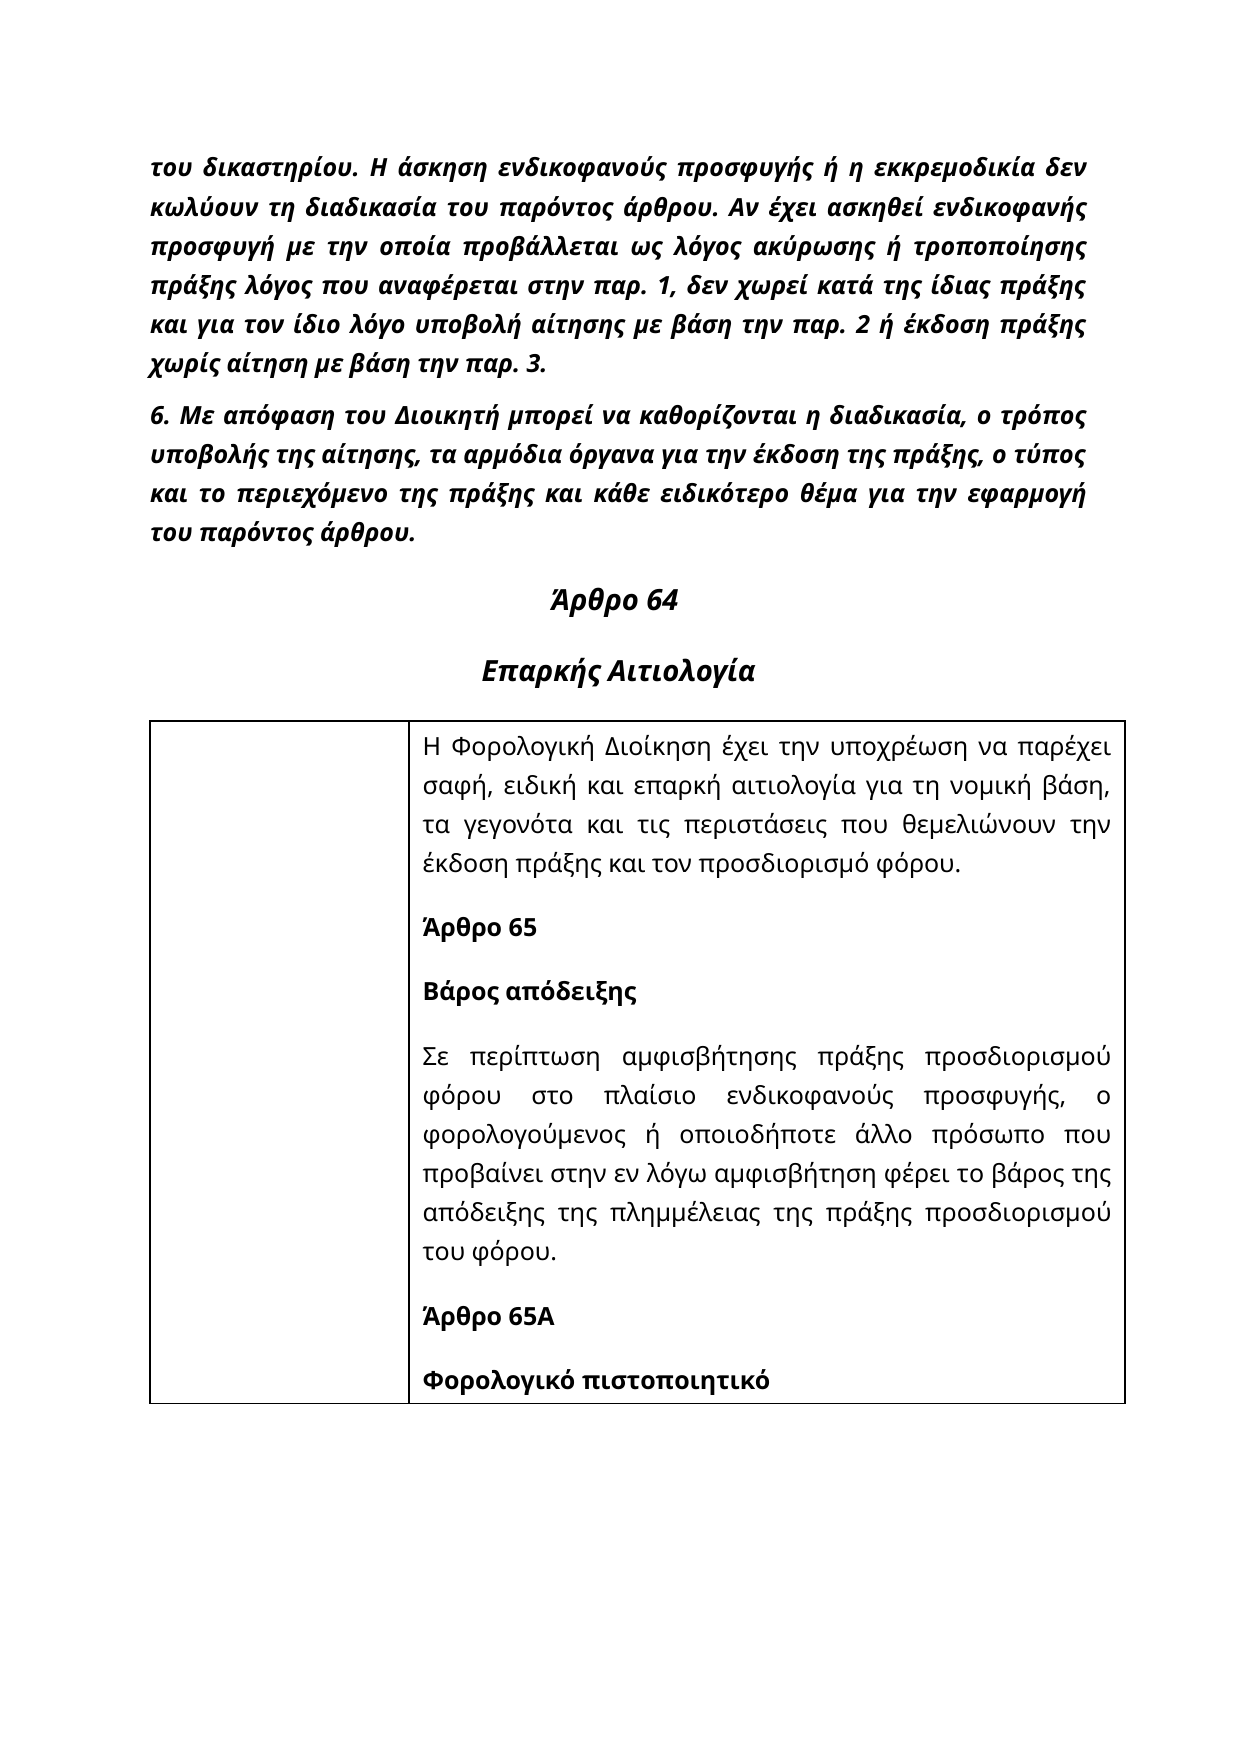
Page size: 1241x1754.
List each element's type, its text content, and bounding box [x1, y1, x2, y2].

text 6. Με απόφαση του Διοικητή μπορεί να καθορίζονται η διαδικασία, ο τρόπος υποβολής της αίτησης, τα αρμόδια όργανα για την έκδοση της πράξης, ο τύπος και το περιεχόμενο της πράξης και κάθε ειδικότερο θέμα για την εφαρμογή του παρόντος άρθρου. [150, 397, 1090, 549]
subtitle Άρθρο 64 [150, 579, 1090, 619]
subtitle Επαρκής Αιτιολογία [150, 650, 1090, 689]
text του δικαστηρίου. Η άσκηση ενδικοφανούς προσφυγής ή η εκκρεμοδικία δεν κωλύουν τη διαδικασία του παρόντος άρθρου. Αν έχει ασκηθεί ενδικοφανής προσφυγή με την οποία προβάλλεται ως λόγος ακύρωσης ή τροποποίησης πράξης λόγος που αναφέρεται στην παρ. 1, δεν χωρεί κατά της ίδιας πράξης και για τον ίδιο λόγο υποβολή αίτησης με βάση την παρ. 2 ή έκδοση πράξης χωρίς αίτηση με βάση την παρ. 3. [150, 150, 1090, 380]
table_header [151, 722, 408, 1403]
table_header Η Φορολογική Διοίκηση έχει την υποχρέωση να παρέχει σαφή, ειδική και επαρκή αιτιολογία για τη νομική βάση, τα γεγονότα και τις περιστάσεις που θεμελιώνουν την έκδοση πράξης και τον προσδιορισμό φόρου. Άρθρο 65 Βάρος απόδειξης Σε περίπτωση αμφισβήτησης πράξης προσδιορισμού φόρου στο πλαίσιο ενδικοφανούς προσφυγής, ο φορολογούμενος ή οποιοδήποτε άλλο πρόσωπο που προβαίνει στην εν λόγω αμφισβήτηση φέρει το βάρος της απόδειξης της πλημμέλειας της πράξης προσδιορισμού του φόρου. Άρθρο 65A Φορολογικό πιστοποιητικό [410, 722, 1124, 1403]
